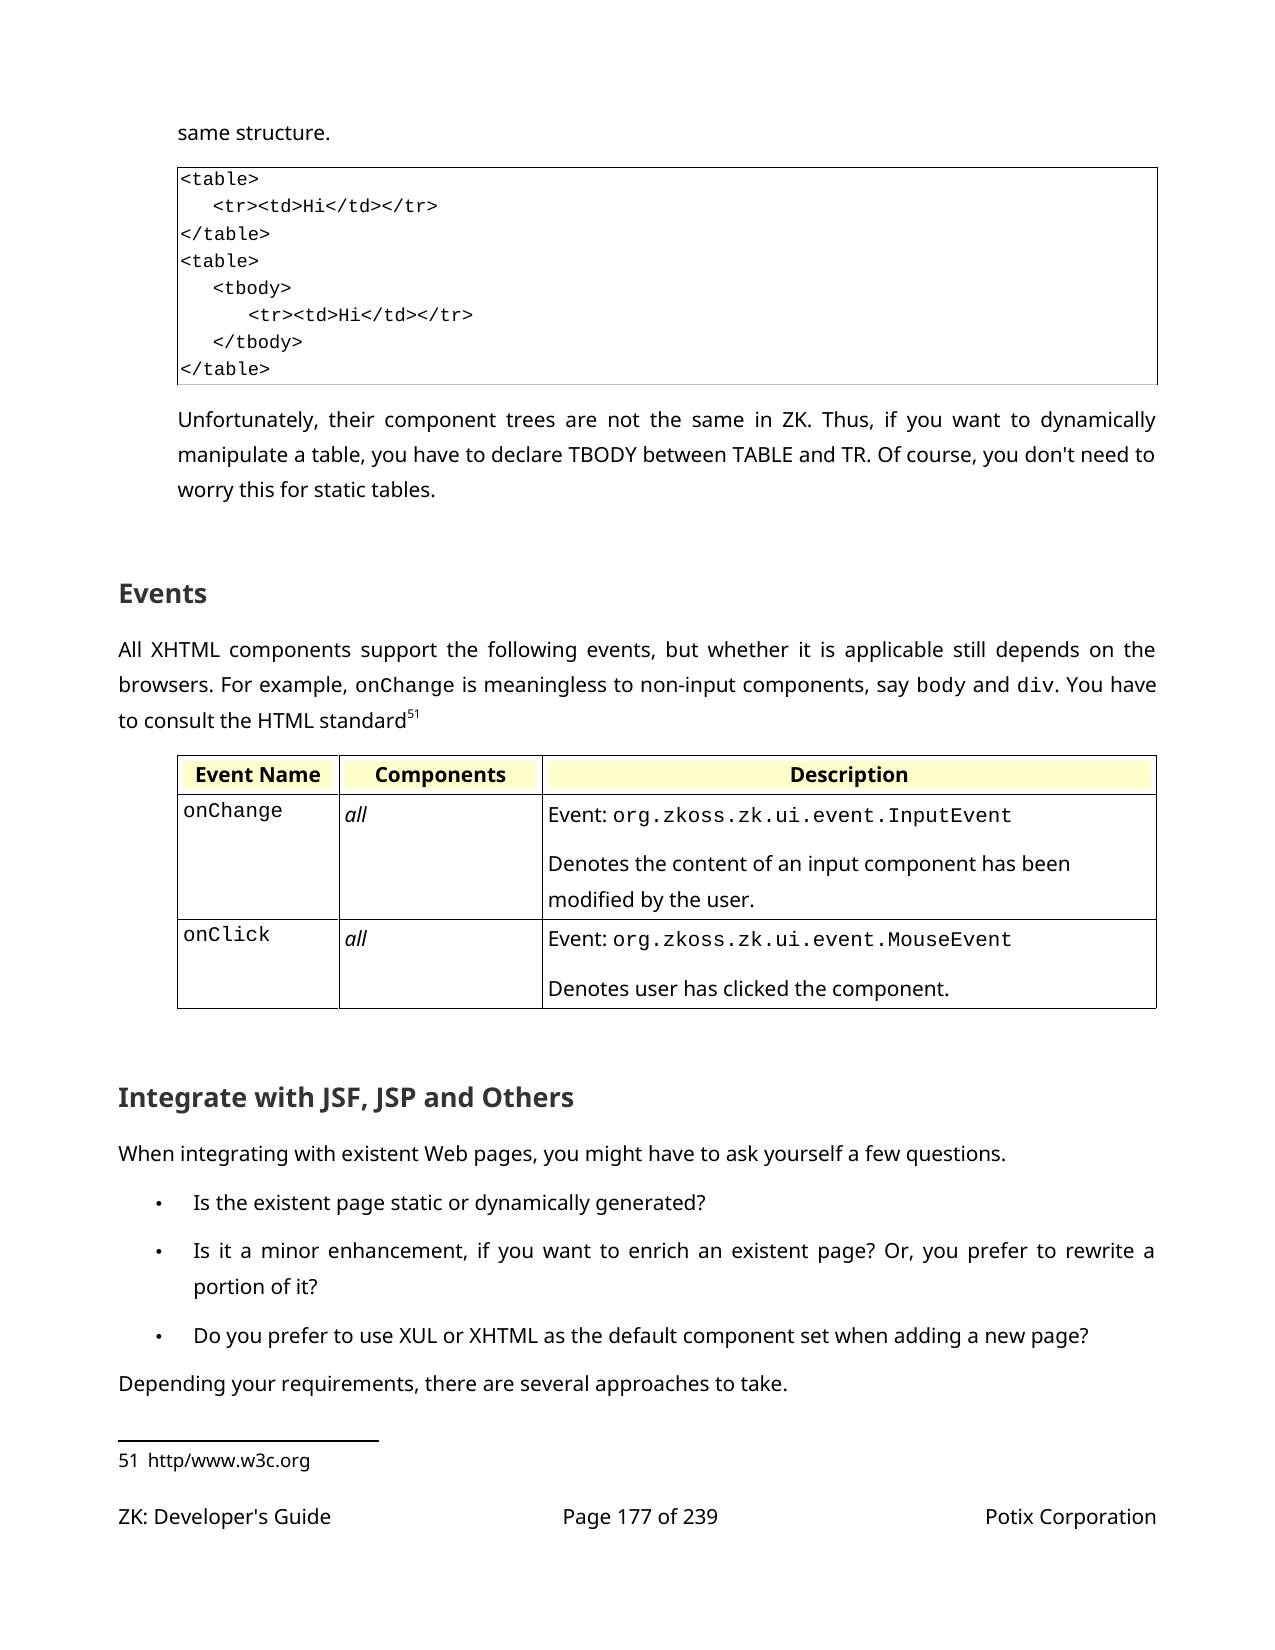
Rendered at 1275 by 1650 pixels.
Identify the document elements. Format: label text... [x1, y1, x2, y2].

text All XHTML components support the following events, but whether it is applicable still depends on the browsers. For example, onChange is meaningless to non-input components, say body and div. You have to consult the HTML standard [118, 635, 1157, 734]
list Do you prefer to use XUL or XHTML as the default component set when adding a new page? [156, 1321, 1157, 1349]
text same structure. [177, 118, 1157, 146]
table_header Event Name [178, 756, 338, 794]
subtitle Integrate with JSF, JSP and Others [118, 1078, 1157, 1115]
list Is it a minor enhancement, if you want to enrich an existent page? Or, you prefer to rewrite a portion of it? [156, 1237, 1157, 1300]
table_cell onChange [178, 795, 338, 919]
text <table> [178, 168, 1157, 191]
text http/www.w3c.org [118, 1447, 1157, 1473]
table_cell all [340, 920, 542, 1008]
text </tbody> [178, 330, 1157, 354]
text </table> [178, 357, 1157, 384]
list Is the existent page static or dynamically generated? [156, 1188, 1157, 1216]
text When integrating with existent Web pages, you might have to ask yourself a few questions. [118, 1139, 1157, 1167]
table_header Components [340, 756, 542, 794]
text Depending your requirements, there are several approaches to take. [118, 1369, 1157, 1398]
table_cell Event: org.zkoss.zk.ui.event.InputEvent Denotes the content of an input component has been modified by the user. [543, 795, 1156, 919]
subtitle Events [118, 575, 1157, 611]
table_cell onClick [178, 920, 338, 1008]
text </table> [178, 221, 1157, 246]
text <tbody> [178, 276, 1157, 300]
text <table> [178, 248, 1157, 273]
text Unfortunately, their component trees are not the same in ZK. Thus, if you want to dynamically manipulate a table, you have to declare TBODY between TABLE and TR. Of course, you don't need to worry this for static tables. [177, 405, 1157, 504]
text <tr><td>Hi</td></tr> [178, 194, 1157, 218]
table_header Description [543, 756, 1156, 794]
table_cell all [340, 795, 542, 919]
text <tr><td>Hi</td></tr> [178, 303, 1157, 327]
table_cell Event: org.zkoss.zk.ui.event.MouseEvent Denotes user has clicked the component. [543, 920, 1156, 1008]
